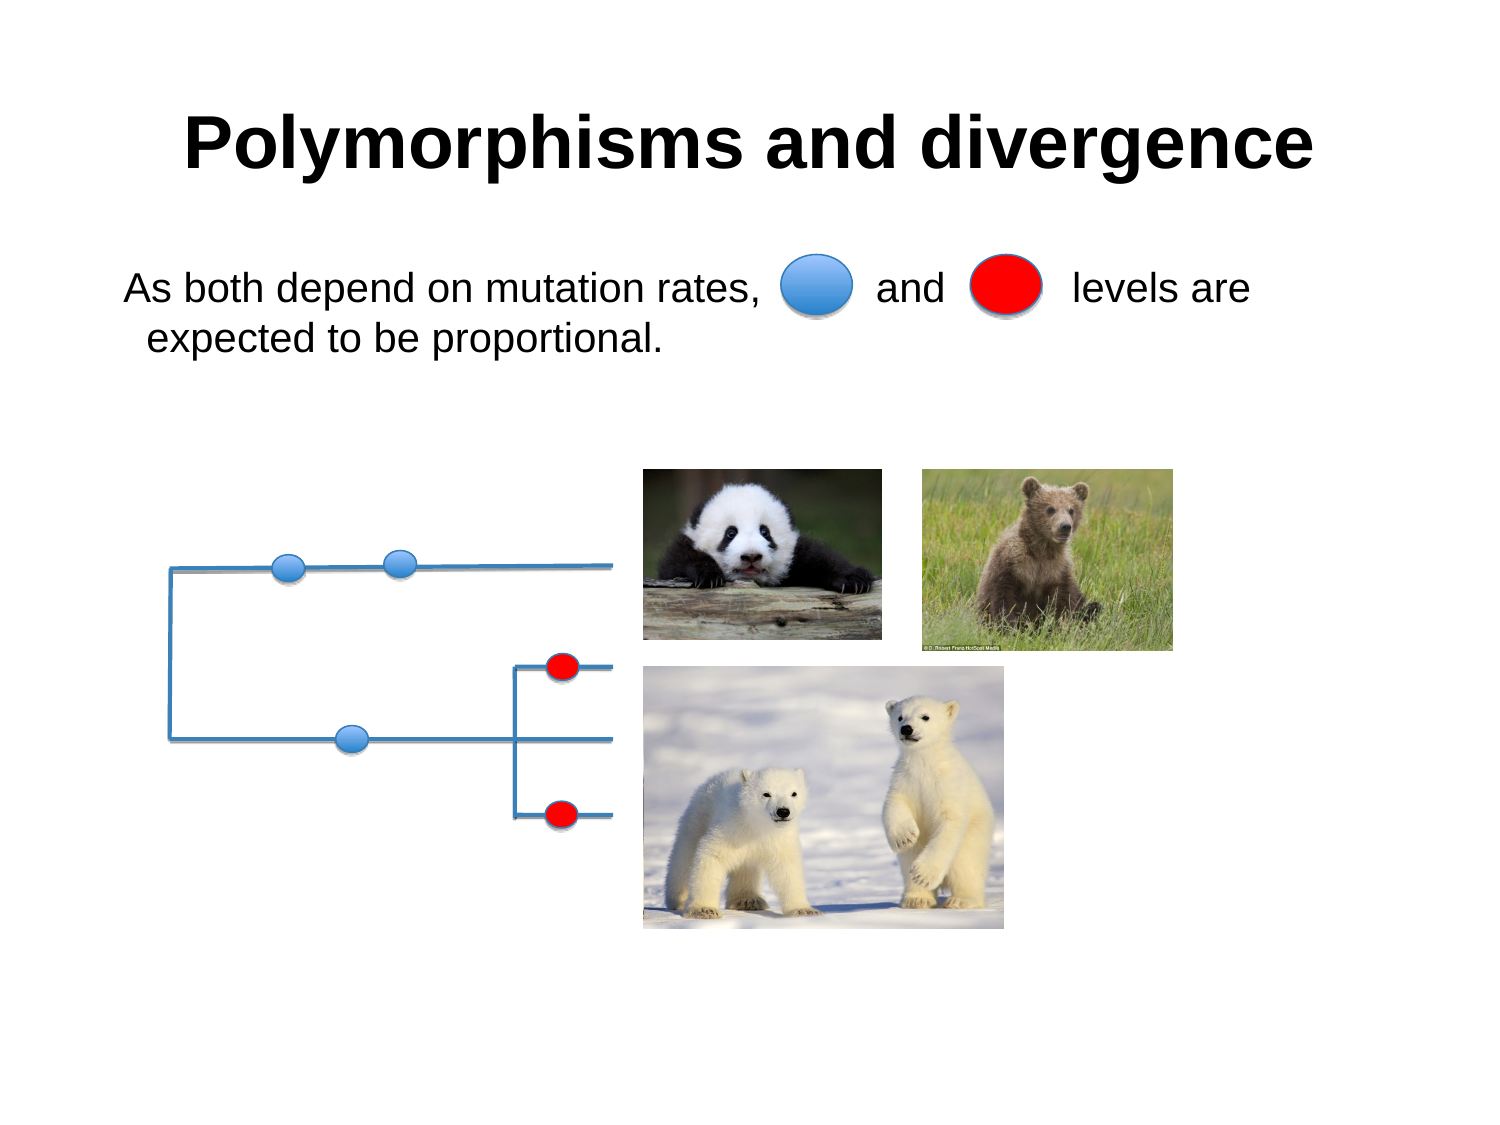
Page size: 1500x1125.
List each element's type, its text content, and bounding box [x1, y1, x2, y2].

picture [643, 469, 882, 640]
text_box [780, 254, 853, 315]
text_box [970, 254, 1042, 315]
title Polymorphisms and divergence [75, 45, 1425, 233]
text_box [546, 653, 580, 681]
text_box [271, 554, 305, 582]
picture [922, 469, 1173, 651]
picture [643, 666, 1004, 929]
list As both depend on mutation rates, and levels are expected to be proportional. [75, 245, 1425, 989]
text_box [383, 550, 417, 578]
text_box [545, 801, 578, 828]
text_box [335, 725, 369, 753]
